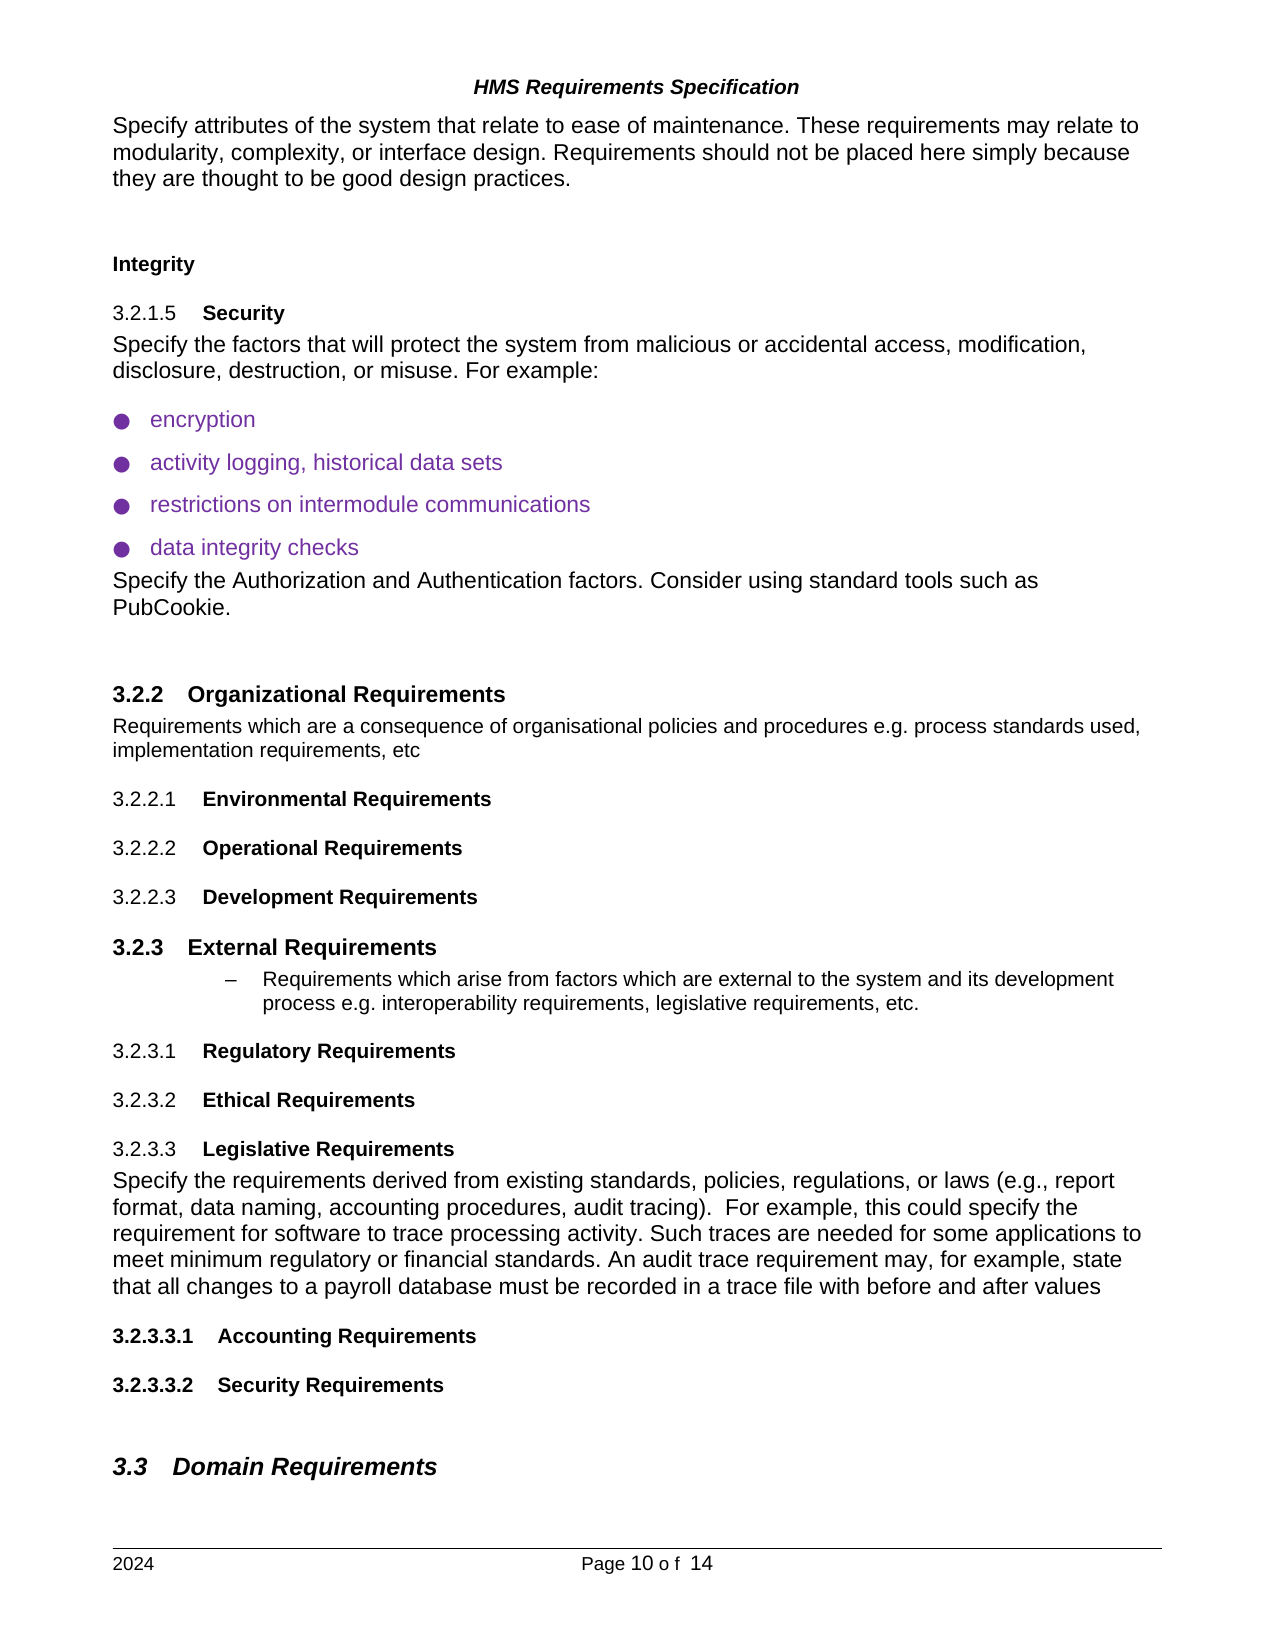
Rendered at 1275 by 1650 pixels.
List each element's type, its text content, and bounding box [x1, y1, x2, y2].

list Requirements which arise from factors which are external to the system and its development process e.g. interoperability requirements, legislative requirements, etc. [225, 966, 1162, 1014]
subtitle Development Requirements [112, 885, 1162, 909]
text Specify the Authorization and Authentication factors. Consider using standard tools such as PubCookie. [112, 567, 1162, 620]
text Requirements which are a consequence of organisational policies and procedures e.g. process standards used, implementation requirements, etc [112, 714, 1162, 762]
text Integrity [112, 252, 1162, 276]
text Specify the factors that will protect the system from malicious or accidental access, modification, disclosure, destruction, or misuse. For example: [112, 331, 1162, 384]
text Specify the requirements derived from existing standards, policies, regulations, or laws (e.g., report format, data naming, accounting procedures, audit tracing). For example, this could specify the requirement for software to trace processing activity. Such traces are needed for some applications to meet minimum regulatory or financial standards. An audit trace requirement may, for example, state that all changes to a payroll database must be recorded in a trace file with before and after values [112, 1167, 1162, 1299]
list data integrity checks [112, 524, 1162, 567]
subtitle Security Requirements [112, 1373, 1162, 1397]
subtitle External Requirements [112, 934, 1162, 960]
subtitle Operational Requirements [112, 836, 1162, 860]
list activity logging, historical data sets [112, 439, 1162, 482]
subtitle Organizational Requirements [112, 681, 1162, 708]
subtitle Ethical Requirements [112, 1088, 1162, 1112]
subtitle Regulatory Requirements [112, 1039, 1162, 1063]
subtitle Environmental Requirements [112, 787, 1162, 811]
subtitle Security [112, 301, 1162, 325]
list restrictions on intermodule communications [112, 482, 1162, 524]
list encryption [112, 396, 1162, 439]
subtitle Domain Requirements [112, 1452, 1162, 1481]
subtitle Accounting Requirements [112, 1324, 1162, 1348]
subtitle Legislative Requirements [112, 1137, 1162, 1161]
text Specify attributes of the system that relate to ease of maintenance. These requirements may relate to modularity, complexity, or interface design. Requirements should not be placed here simply because they are thought to be good design practices. [112, 112, 1162, 192]
